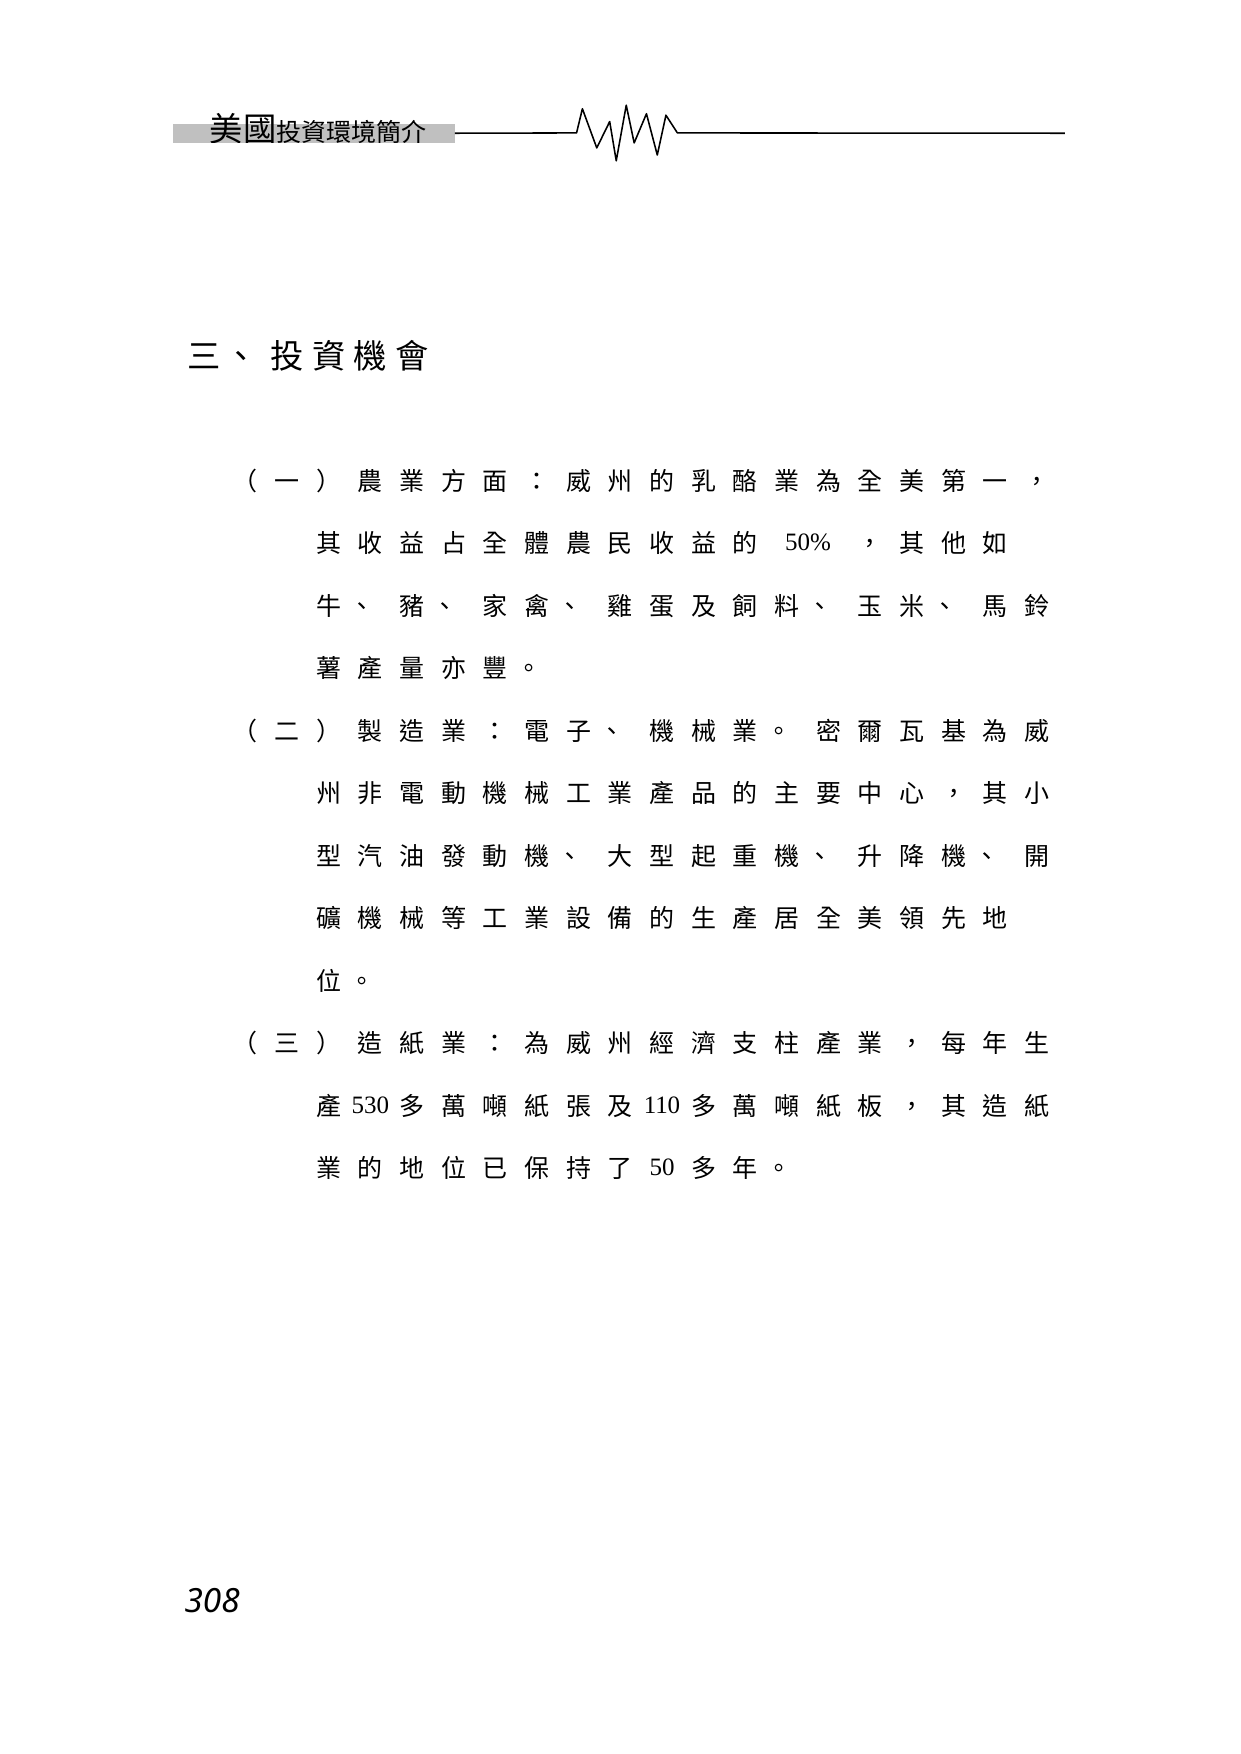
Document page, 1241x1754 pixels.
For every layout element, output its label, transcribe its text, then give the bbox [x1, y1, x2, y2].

text （二）製造業：電子、機械業。密爾瓦基為威州非電動機械工業產品的主要中心，其小型汽油發動機、大型起重機、升降機、開礦機械等工業設備的生產居全美領先地位。 [207, 688, 1058, 1000]
text 三、投資機會 [183, 313, 1058, 375]
text （三）造紙業：為威州經濟支柱產業，每年生產530多萬噸紙張及110多萬噸紙板，其造紙業的地位已保持了50多年。 [207, 1000, 1058, 1188]
text （一）農業方面：威州的乳酪業為全美第一，其收益占全體農民收益的50%，其他如牛、豬、家禽、雞蛋及飼料、玉米、馬鈴薯產量亦豐。 [207, 438, 1058, 688]
